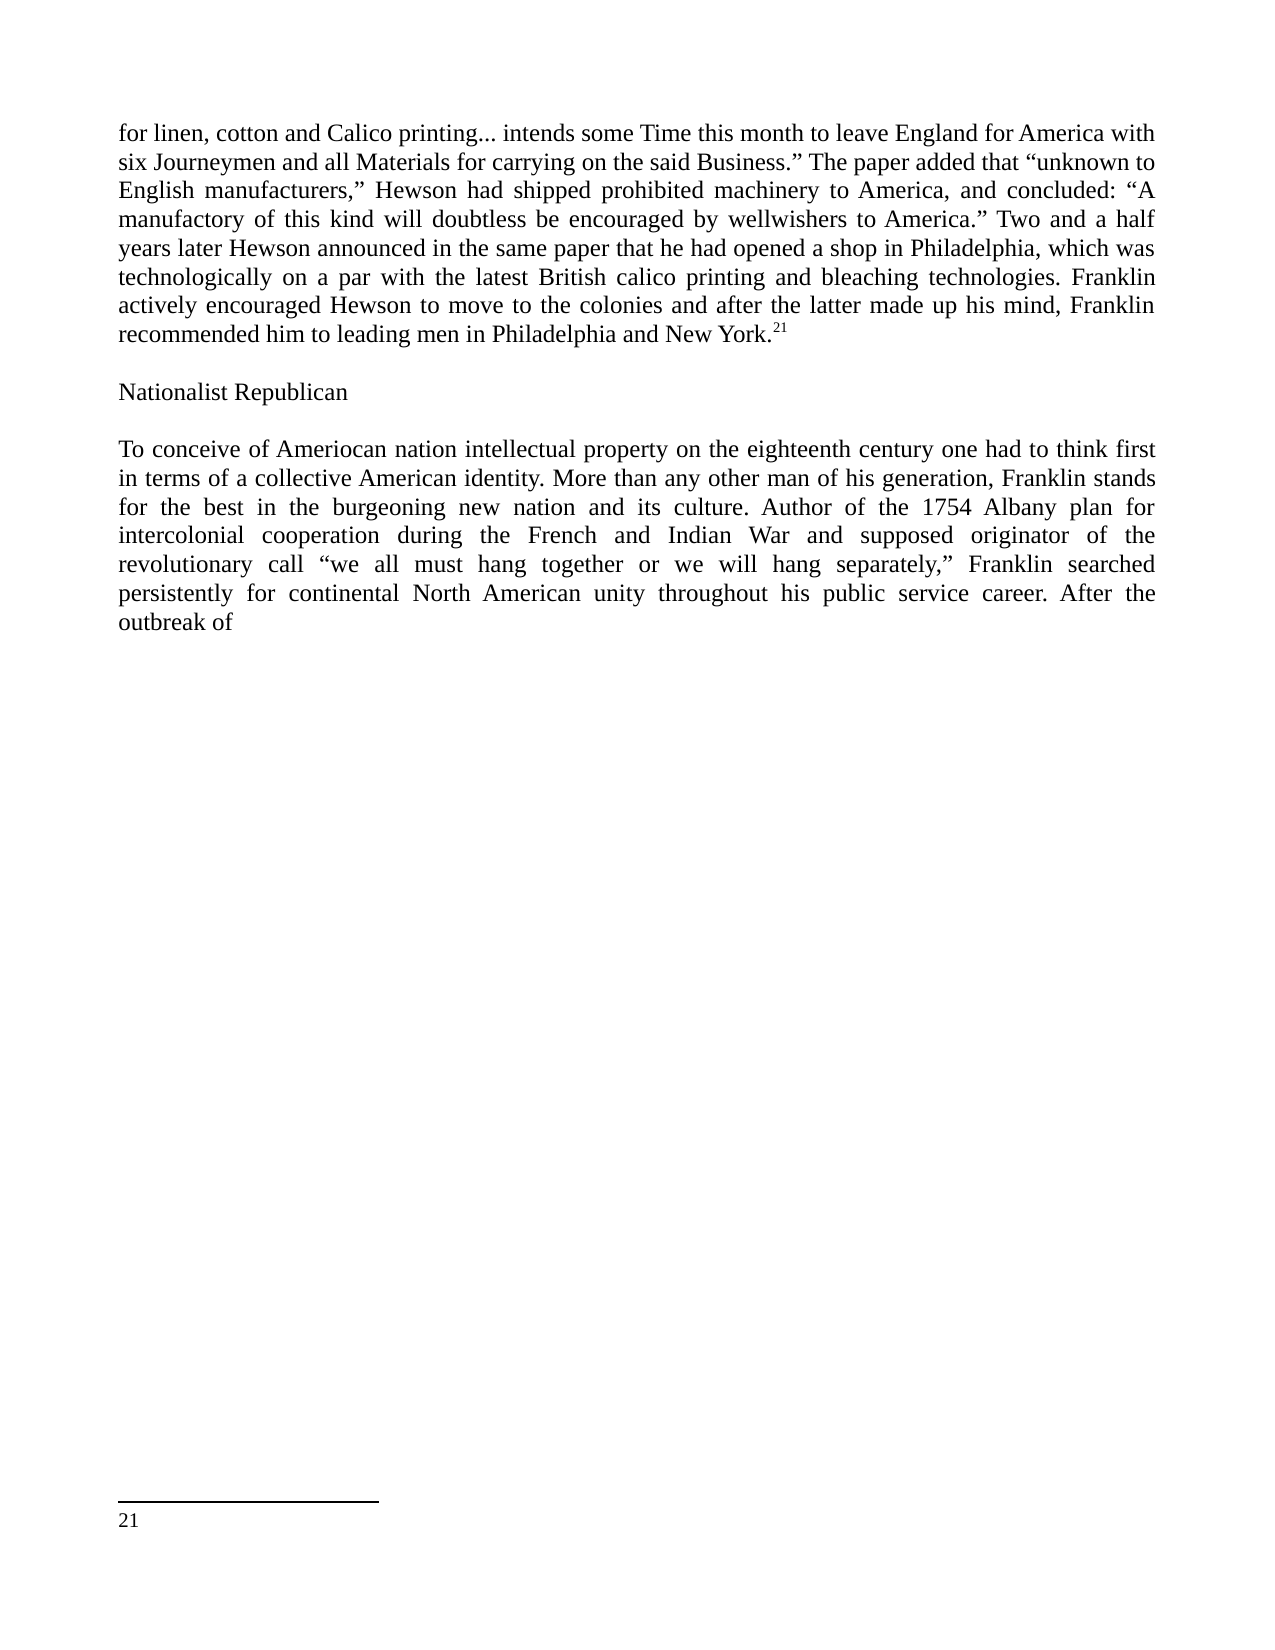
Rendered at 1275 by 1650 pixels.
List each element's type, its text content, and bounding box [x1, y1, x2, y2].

text To conceive of Ameriocan nation intellectual property on the eighteenth century one had to think first in terms of a collective American identity. More than any other man of his generation, Franklin stands for the best in the burgeoning new nation and its culture. Author of the 1754 Albany plan for intercolonial cooperation during the French and Indian War and supposed originator of the revolutionary call “we all must hang together or we will hang separately,” Franklin searched persistently for continental North American unity throughout his public service career. After the outbreak of [118, 434, 1157, 636]
text Nationalist Republican [118, 377, 1157, 406]
text for linen, cotton and Calico printing... intends some Time this month to leave England for America with six Journeymen and all Materials for carrying on the said Business.” The paper added that “unknown to English manufacturers,” Hewson had shipped prohibited machinery to America, and concluded: “A manufactory of this kind will doubtless be encouraged by wellwishers to America.” Two and a half years later Hewson announced in the same paper that he had opened a shop in Philadelphia, which was technologically on a par with the latest British calico printing and bleaching technologies. Franklin actively encouraged Hewson to move to the colonies and after the latter made up his mind, Franklin recommended him to leading men in Philadelphia and New York. [118, 118, 1157, 348]
